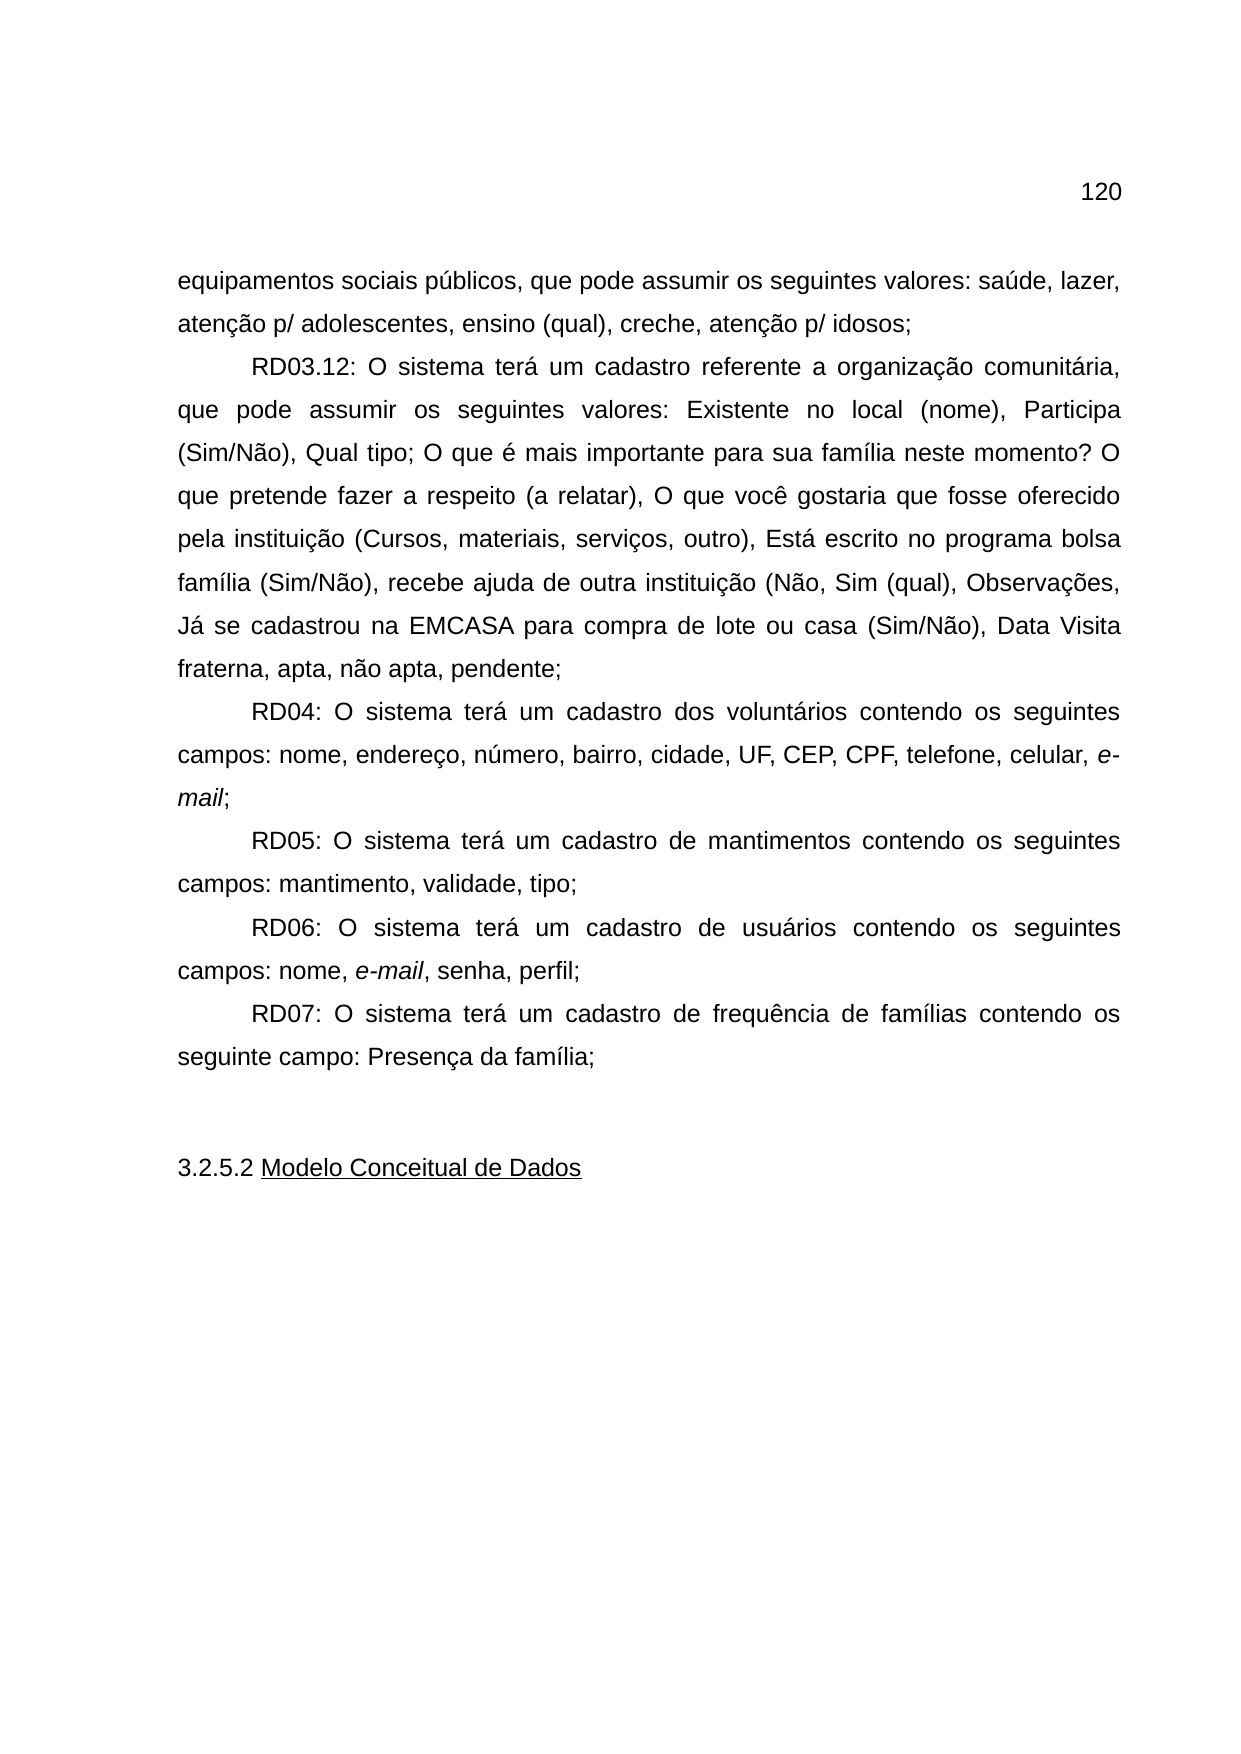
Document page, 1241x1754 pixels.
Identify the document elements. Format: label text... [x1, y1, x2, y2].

text RD05: O sistema terá um cadastro de mantimentos contendo os seguintes campos: mantimento, validade, tipo; [177, 826, 1122, 898]
subtitle 3.2.5.2 Modelo Conceitual de Dados [177, 1153, 1122, 1182]
text RD06: O sistema terá um cadastro de usuários contendo os seguintes campos: nome, e-mail, senha, perfil; [177, 913, 1122, 984]
text RD03.12: O sistema terá um cadastro referente a organização comunitária, que pode assumir os seguintes valores: Existente no local (nome), Participa (Sim/Não), Qual tipo; O que é mais importante para sua família neste momento? O que pretende fazer a respeito (a relatar), O que você gostaria que fosse oferecido pela instituição (Cursos, materiais, serviços, outro), Está escrito no programa bolsa família (Sim/Não), recebe ajuda de outra instituição (Não, Sim (qual), Observações, Já se cadastrou na EMCASA para compra de lote ou casa (Sim/Não), Data Visita fraterna, apta, não apta, pendente; [177, 352, 1122, 683]
text RD07: O sistema terá um cadastro de frequência de famílias contendo os seguinte campo: Presença da família; [177, 999, 1122, 1071]
text equipamentos sociais públicos, que pode assumir os seguintes valores: saúde, lazer, atenção p/ adolescentes, ensino (qual), creche, atenção p/ idosos; [177, 266, 1122, 338]
text RD04: O sistema terá um cadastro dos voluntários contendo os seguintes campos: nome, endereço, número, bairro, cidade, UF, CEP, CPF, telefone, celular, e-mail; [177, 697, 1122, 812]
